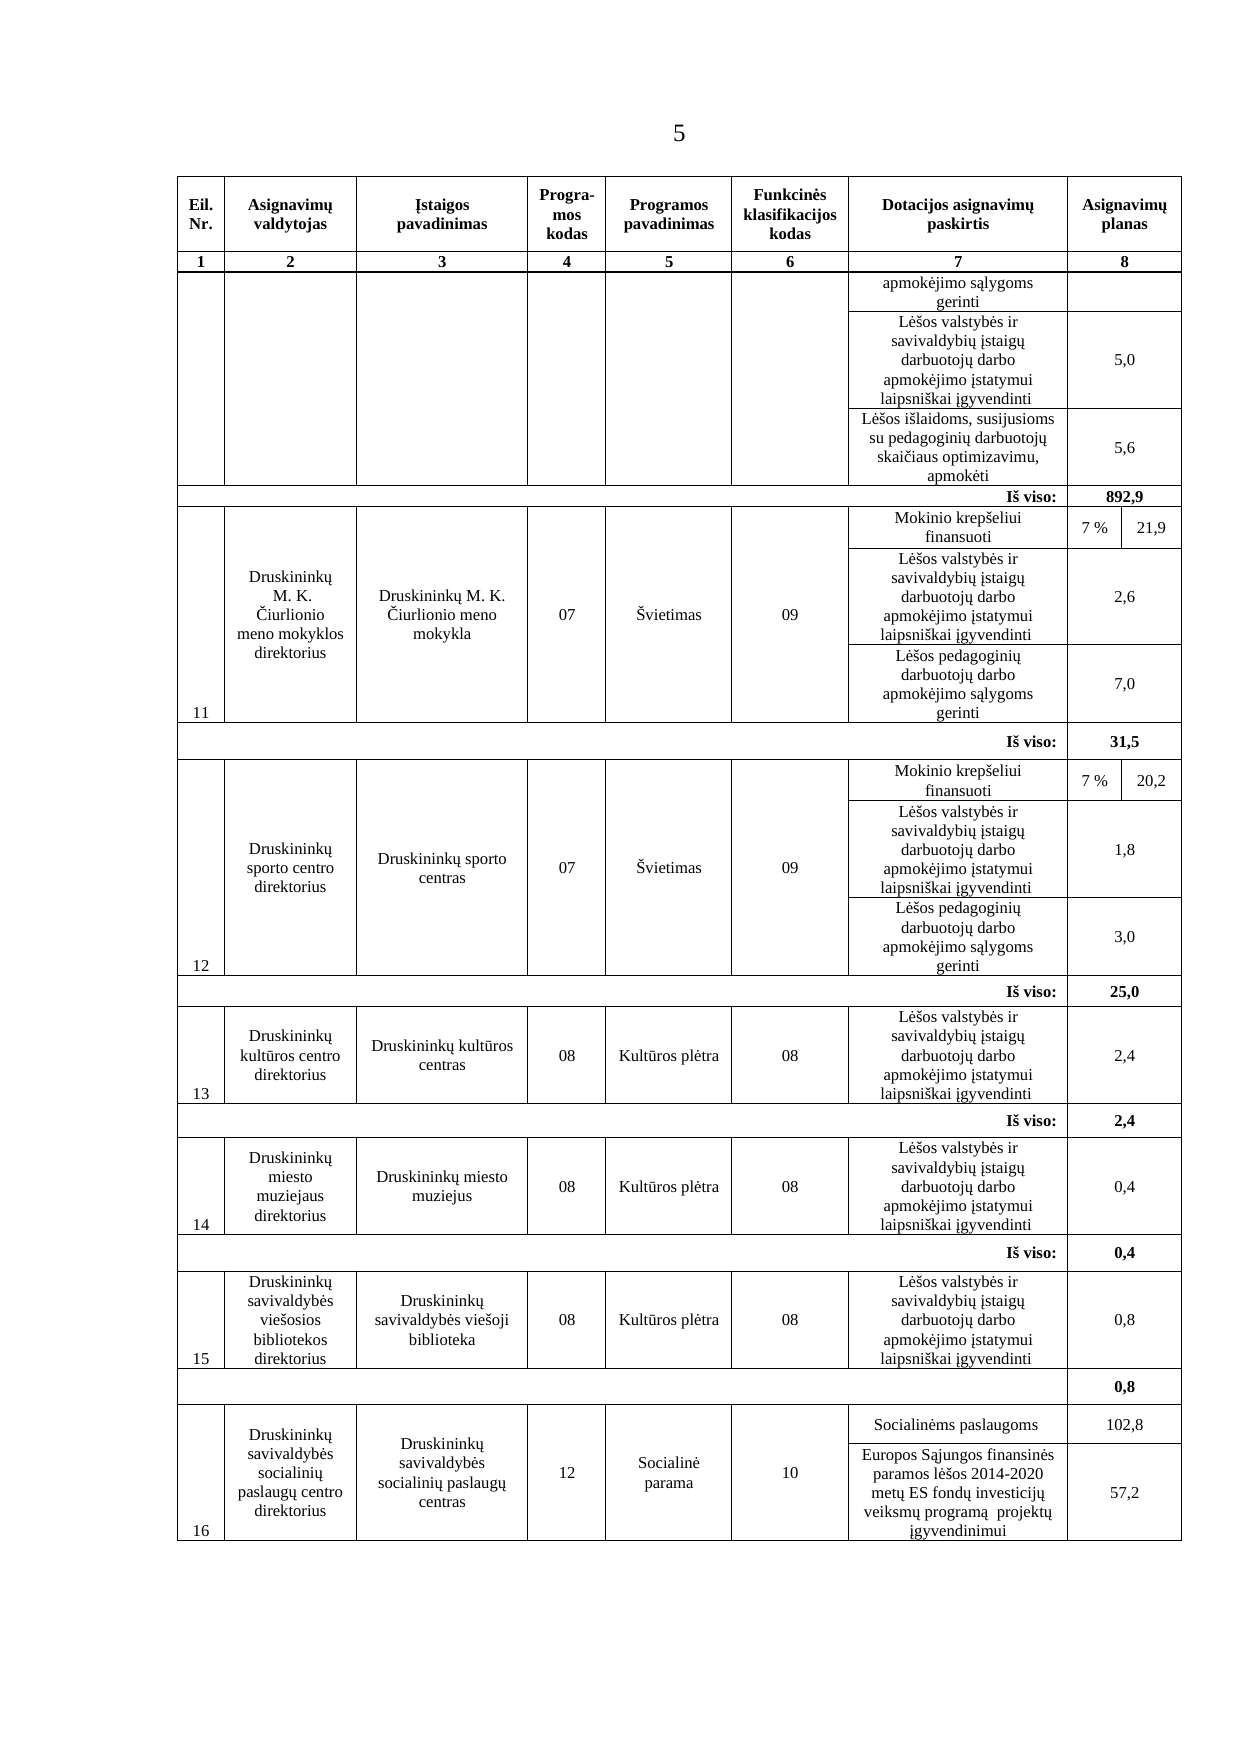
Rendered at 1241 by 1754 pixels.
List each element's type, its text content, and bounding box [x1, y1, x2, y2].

table_cell 10 [732, 1405, 848, 1540]
table_cell Lėšos valstybės ir savivaldybių įstaigų darbuotojų darbo apmokėjimo įstatymui laipsniškai įgyvendinti [849, 1007, 1067, 1103]
table_cell 1,8 [1068, 801, 1181, 897]
table_cell Druskininkų savivaldybės socialinių paslaugų centras [357, 1405, 527, 1540]
table_cell Švietimas [606, 507, 731, 722]
table_cell 0,8 [1068, 1369, 1181, 1404]
table_cell 7 % [1068, 507, 1121, 547]
table_cell 16 [178, 1405, 224, 1540]
table_cell Druskininkų savivaldybės socialinių paslaugų centro direktorius [225, 1405, 356, 1540]
table_cell [1068, 273, 1181, 311]
table_cell 0,4 [1068, 1138, 1181, 1234]
table_cell Iš viso: [178, 723, 1067, 759]
table_cell 07 [528, 507, 605, 722]
table_cell 2,4 [1068, 1007, 1181, 1103]
table_cell Lėšos valstybės ir savivaldybių įstaigų darbuotojų darbo apmokėjimo įstatymui laipsniškai įgyvendinti [849, 801, 1067, 897]
table_cell Lėšos valstybės ir savivaldybių įstaigų darbuotojų darbo apmokėjimo įstatymui laipsniškai įgyvendinti [849, 549, 1067, 644]
table_cell Kultūros plėtra [606, 1272, 731, 1368]
table_cell [606, 273, 731, 485]
table_header Dotacijos asignavimų paskirtis [849, 177, 1067, 251]
table_cell Lėšos pedagoginių darbuotojų darbo apmokėjimo sąlygoms gerinti [849, 898, 1067, 975]
table_cell 0,4 [1068, 1235, 1181, 1271]
table_header Funkcinės klasifikacijos kodas [732, 177, 848, 251]
table_cell 11 [178, 507, 224, 722]
table_cell 15 [178, 1272, 224, 1368]
table_cell 7,0 [1068, 645, 1181, 722]
table_cell Lėšos pedagoginių darbuotojų darbo apmokėjimo sąlygoms gerinti [849, 645, 1067, 722]
table_cell 25,0 [1068, 976, 1181, 1006]
table_cell 57,2 [1068, 1444, 1181, 1540]
table_header Asignavimų planas [1068, 177, 1181, 251]
table_cell Druskininkų sporto centro direktorius [225, 760, 356, 975]
table_cell Kultūros plėtra [606, 1138, 731, 1234]
table_cell Socialinėms paslaugoms [849, 1405, 1067, 1443]
table_cell 892,9 [1068, 486, 1181, 506]
table_cell 08 [528, 1007, 605, 1103]
table_cell Lėšos valstybės ir savivaldybių įstaigų darbuotojų darbo apmokėjimo įstatymui laipsniškai įgyvendinti [849, 312, 1067, 408]
table_cell apmokėjimo sąlygoms gerinti [849, 273, 1067, 311]
table_cell Lėšos išlaidoms, susijusioms su pedagoginių darbuotojų skaičiaus optimizavimu, apmokėti [849, 409, 1067, 485]
table_cell Iš viso: [178, 1235, 1067, 1271]
table_cell 09 [732, 760, 848, 975]
table_cell Druskininkų miesto muziejaus direktorius [225, 1138, 356, 1234]
table_cell Švietimas [606, 760, 731, 975]
table_cell Iš viso: [178, 486, 1067, 506]
table_cell Druskininkų sporto centras [357, 760, 527, 975]
table_cell Lėšos valstybės ir savivaldybių įstaigų darbuotojų darbo apmokėjimo įstatymui laipsniškai įgyvendinti [849, 1138, 1067, 1234]
table_cell 7 % [1068, 760, 1121, 800]
table_cell [178, 273, 224, 485]
table_cell Druskininkų savivaldybės viešoji biblioteka [357, 1272, 527, 1368]
table_cell 5,0 [1068, 312, 1181, 408]
table_cell 102,8 [1068, 1405, 1181, 1443]
table_cell 3 [357, 252, 527, 271]
table_cell 07 [528, 760, 605, 975]
table_cell Iš viso: [178, 1104, 1067, 1137]
table_cell 1 [178, 252, 224, 271]
table_cell 20,2 [1122, 760, 1181, 800]
table_cell [178, 1369, 1067, 1404]
table_cell 09 [732, 507, 848, 722]
table_cell [225, 273, 356, 485]
table_cell 0,8 [1068, 1272, 1181, 1368]
table_cell Mokinio krepšeliui finansuoti [849, 507, 1067, 547]
table_cell 2,4 [1068, 1104, 1181, 1137]
table_cell 21,9 [1122, 507, 1181, 547]
table_header Programos pavadinimas [606, 177, 731, 251]
table_cell 5 [606, 252, 731, 271]
table_cell 12 [528, 1405, 605, 1540]
table_cell 5,6 [1068, 409, 1181, 485]
table_header Įstaigos pavadinimas [357, 177, 527, 251]
table_cell Socialinė parama [606, 1405, 731, 1540]
table_cell 12 [178, 760, 224, 975]
table_cell Druskininkų kultūros centras [357, 1007, 527, 1103]
table_cell Iš viso: [178, 976, 1067, 1006]
table_cell 8 [1068, 252, 1181, 271]
table_cell 7 [849, 252, 1067, 271]
table_cell 08 [732, 1138, 848, 1234]
table_cell 08 [732, 1272, 848, 1368]
table_cell 08 [528, 1138, 605, 1234]
table_cell 31,5 [1068, 723, 1181, 759]
table_cell 2,6 [1068, 549, 1181, 644]
table_cell Druskininkų miesto muziejus [357, 1138, 527, 1234]
table_cell Druskininkų M. K. Čiurlionio meno mokyklos direktorius [225, 507, 356, 722]
table_cell 6 [732, 252, 848, 271]
table_cell 13 [178, 1007, 224, 1103]
table_cell Mokinio krepšeliui finansuoti [849, 760, 1067, 800]
table_header Asignavimų valdytojas [225, 177, 356, 251]
table_cell [732, 273, 848, 485]
table_cell 08 [528, 1272, 605, 1368]
table_cell Druskininkų kultūros centro direktorius [225, 1007, 356, 1103]
table_cell 4 [528, 252, 605, 271]
table_cell [528, 273, 605, 485]
table_cell Druskininkų savivaldybės viešosios bibliotekos direktorius [225, 1272, 356, 1368]
table_cell 14 [178, 1138, 224, 1234]
table_cell Europos Sąjungos finansinės paramos lėšos 2014-2020 metų ES fondų investicijų veiksmų programą projektų įgyvendinimui [849, 1444, 1067, 1540]
table_header Progra-mos kodas [528, 177, 605, 251]
table_cell 08 [732, 1007, 848, 1103]
table_cell [357, 273, 527, 485]
table_cell Kultūros plėtra [606, 1007, 731, 1103]
table_cell 2 [225, 252, 356, 271]
table_header Eil. Nr. [178, 177, 224, 251]
table_cell Druskininkų M. K. Čiurlionio meno mokykla [357, 507, 527, 722]
table_cell Lėšos valstybės ir savivaldybių įstaigų darbuotojų darbo apmokėjimo įstatymui laipsniškai įgyvendinti [849, 1272, 1067, 1368]
table_cell 3,0 [1068, 898, 1181, 975]
